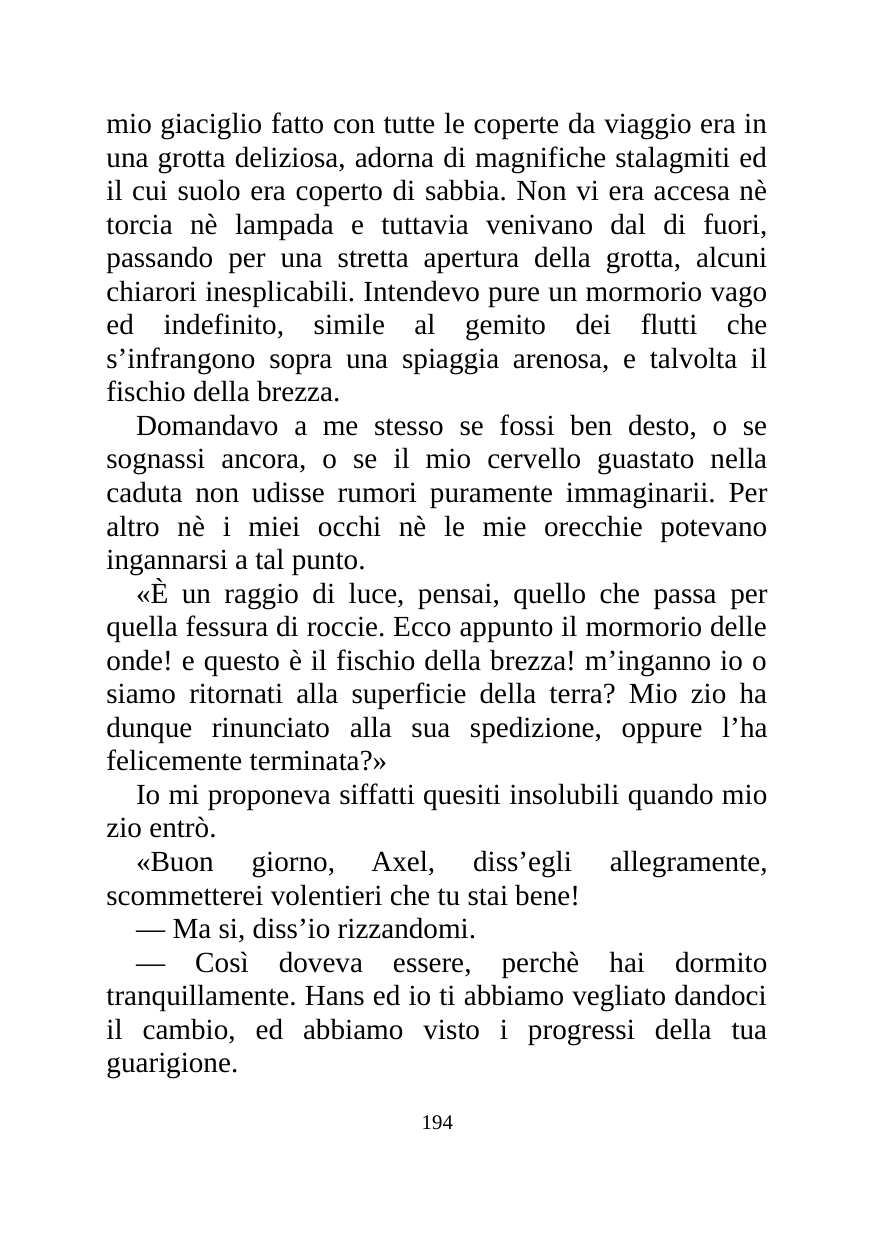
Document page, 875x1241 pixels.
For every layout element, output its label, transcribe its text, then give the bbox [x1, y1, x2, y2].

text Io mi proponeva siffatti quesiti insolubili quando mio zio entrò. [106, 777, 768, 844]
text «È un raggio di luce, pensai, quello che passa per quella fessura di roccie. Ecco appunto il mormorio delle onde! e questo è il fischio della brezza! m’inganno io o siamo ritornati alla superficie della terra? Mio zio ha dunque rinunciato alla sua spedizione, oppure l’ha felicemente terminata?» [106, 576, 768, 777]
text — Così doveva essere, perchè hai dormito tranquillamente. Hans ed io ti abbiamo vegliato dandoci il cambio, ed abbiamo visto i progressi della tua guarigione. [106, 945, 768, 1079]
text «Buon giorno, Axel, diss’egli allegramente, scommetterei volentieri che tu stai bene! [106, 844, 768, 911]
text Domandavo a me stesso se fossi ben desto, o se sognassi ancora, o se il mio cervello guastato nella caduta non udisse rumori puramente immaginarii. Per altro nè i miei occhi nè le mie orecchie potevano ingannarsi a tal punto. [106, 408, 768, 576]
text mio giaciglio fatto con tutte le coperte da viaggio era in una grotta deliziosa, adorna di magnifiche stalagmiti ed il cui suolo era coperto di sabbia. Non vi era accesa nè torcia nè lampada e tuttavia venivano dal di fuori, passando per una stretta apertura della grotta, alcuni chiarori inesplicabili. Intendevo pure un mormorio vago ed indefinito, simile al gemito dei flutti che s’infrangono sopra una spiaggia arenosa, e talvolta il fischio della brezza. [106, 106, 768, 408]
text — Ma si, diss’io rizzandomi. [106, 911, 768, 945]
